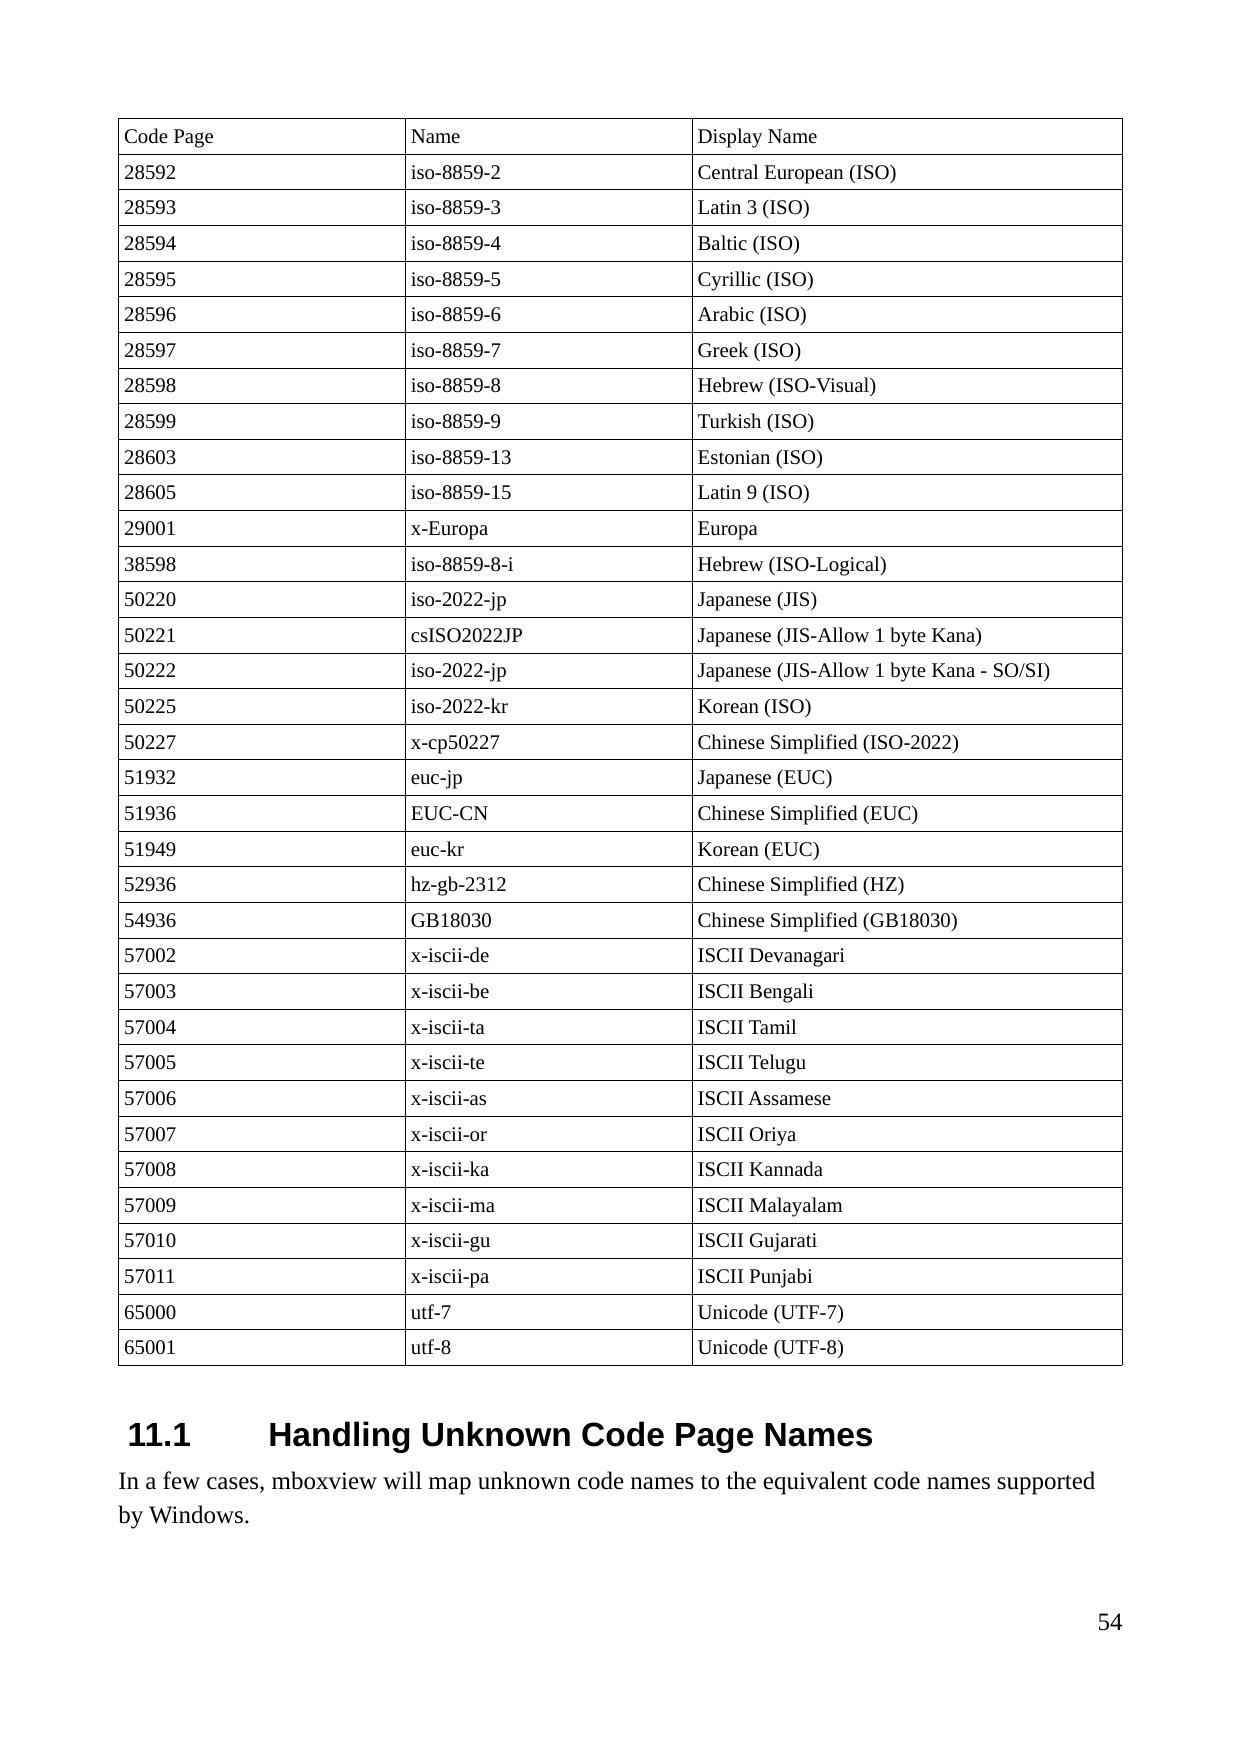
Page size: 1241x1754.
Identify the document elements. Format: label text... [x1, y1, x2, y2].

table_cell 54936 [119, 903, 405, 937]
table_cell 57011 [119, 1259, 405, 1294]
table_header Display Name [693, 119, 1122, 154]
table_cell ISCII Kannada [693, 1152, 1122, 1187]
table_cell ISCII Assamese [693, 1081, 1122, 1116]
table_cell 51932 [119, 760, 405, 795]
table_cell x-iscii-or [406, 1117, 692, 1151]
table_cell 57005 [119, 1045, 405, 1080]
table_cell 50221 [119, 618, 405, 652]
table_cell x-iscii-ma [406, 1188, 692, 1222]
table_cell 57010 [119, 1224, 405, 1258]
table_cell 57009 [119, 1188, 405, 1222]
table_cell 57002 [119, 939, 405, 973]
table_cell ISCII Tamil [693, 1010, 1122, 1044]
table_cell 57008 [119, 1152, 405, 1187]
table_cell 65001 [119, 1330, 405, 1365]
table_cell iso-2022-kr [406, 689, 692, 724]
table_cell Japanese (JIS-Allow 1 byte Kana) [693, 618, 1122, 652]
table_cell iso-8859-3 [406, 190, 692, 225]
table_cell GB18030 [406, 903, 692, 937]
table_cell ISCII Telugu [693, 1045, 1122, 1080]
table_cell 57004 [119, 1010, 405, 1044]
table_cell Estonian (ISO) [693, 440, 1122, 474]
table_cell 28596 [119, 297, 405, 332]
table_cell Korean (EUC) [693, 832, 1122, 866]
table_cell x-iscii-as [406, 1081, 692, 1116]
table_cell 52936 [119, 867, 405, 902]
table_cell x-iscii-pa [406, 1259, 692, 1294]
table_cell Japanese (JIS-Allow 1 byte Kana - SO/SI) [693, 654, 1122, 688]
table_cell Europa [693, 511, 1122, 546]
table_cell Korean (ISO) [693, 689, 1122, 724]
table_cell 28599 [119, 404, 405, 439]
table_cell iso-8859-8-i [406, 547, 692, 581]
table_cell x-cp50227 [406, 725, 692, 759]
table_cell euc-jp [406, 760, 692, 795]
table_cell iso-8859-15 [406, 475, 692, 510]
table_cell 50220 [119, 582, 405, 617]
table_cell 50222 [119, 654, 405, 688]
table_header Code Page [119, 119, 405, 154]
table_cell Hebrew (ISO-Logical) [693, 547, 1122, 581]
table_cell x-iscii-gu [406, 1224, 692, 1258]
table_cell 57006 [119, 1081, 405, 1116]
table_cell Central European (ISO) [693, 155, 1122, 189]
table_cell Latin 9 (ISO) [693, 475, 1122, 510]
table_cell 38598 [119, 547, 405, 581]
table_cell x-iscii-ta [406, 1010, 692, 1044]
table_cell ISCII Punjabi [693, 1259, 1122, 1294]
table_cell x-iscii-be [406, 974, 692, 1009]
table_cell iso-2022-jp [406, 654, 692, 688]
table_cell iso-8859-6 [406, 297, 692, 332]
table_cell 28592 [119, 155, 405, 189]
table_cell x-iscii-ka [406, 1152, 692, 1187]
table_cell iso-8859-4 [406, 226, 692, 261]
table_cell iso-8859-9 [406, 404, 692, 439]
table_cell iso-8859-7 [406, 333, 692, 367]
table_header Name [406, 119, 692, 154]
table_cell Unicode (UTF-8) [693, 1330, 1122, 1365]
table_cell 29001 [119, 511, 405, 546]
table_cell EUC-CN [406, 796, 692, 831]
table_cell x-iscii-te [406, 1045, 692, 1080]
table_cell ISCII Devanagari [693, 939, 1122, 973]
table_cell Arabic (ISO) [693, 297, 1122, 332]
table_cell 28594 [119, 226, 405, 261]
table_cell 28598 [119, 369, 405, 403]
table_cell 28597 [119, 333, 405, 367]
table_cell iso-2022-jp [406, 582, 692, 617]
table_cell Cyrillic (ISO) [693, 262, 1122, 296]
table_cell Latin 3 (ISO) [693, 190, 1122, 225]
table_cell Japanese (JIS) [693, 582, 1122, 617]
table_cell ISCII Malayalam [693, 1188, 1122, 1222]
table_cell ISCII Bengali [693, 974, 1122, 1009]
table_cell 65000 [119, 1295, 405, 1329]
table_cell euc-kr [406, 832, 692, 866]
table_cell 51949 [119, 832, 405, 866]
table_cell Chinese Simplified (EUC) [693, 796, 1122, 831]
table_cell x-Europa [406, 511, 692, 546]
table_cell ISCII Gujarati [693, 1224, 1122, 1258]
table_cell Greek (ISO) [693, 333, 1122, 367]
table_cell iso-8859-13 [406, 440, 692, 474]
table_cell Hebrew (ISO-Visual) [693, 369, 1122, 403]
table_cell Turkish (ISO) [693, 404, 1122, 439]
table_cell Japanese (EUC) [693, 760, 1122, 795]
table_cell 28595 [119, 262, 405, 296]
table_cell utf-8 [406, 1330, 692, 1365]
table_cell hz-gb-2312 [406, 867, 692, 902]
table_cell 28593 [119, 190, 405, 225]
table_cell 28603 [119, 440, 405, 474]
table_cell 50225 [119, 689, 405, 724]
table_cell Unicode (UTF-7) [693, 1295, 1122, 1329]
table_cell Chinese Simplified (GB18030) [693, 903, 1122, 937]
text In a few cases, mboxview will map unknown code names to the equivalent code names supported by Windows. [118, 1466, 1122, 1529]
table_cell iso-8859-2 [406, 155, 692, 189]
table_cell 57003 [119, 974, 405, 1009]
table_cell iso-8859-5 [406, 262, 692, 296]
table_cell 50227 [119, 725, 405, 759]
table_cell ISCII Oriya [693, 1117, 1122, 1151]
table_cell 28605 [119, 475, 405, 510]
table_cell iso-8859-8 [406, 369, 692, 403]
table_cell Baltic (ISO) [693, 226, 1122, 261]
table_cell Chinese Simplified (ISO-2022) [693, 725, 1122, 759]
subtitle Handling Unknown Code Page Names [118, 1415, 1122, 1453]
table_cell csISO2022JP [406, 618, 692, 652]
table_cell x-iscii-de [406, 939, 692, 973]
table_cell 57007 [119, 1117, 405, 1151]
table_cell 51936 [119, 796, 405, 831]
table_cell Chinese Simplified (HZ) [693, 867, 1122, 902]
table_cell utf-7 [406, 1295, 692, 1329]
